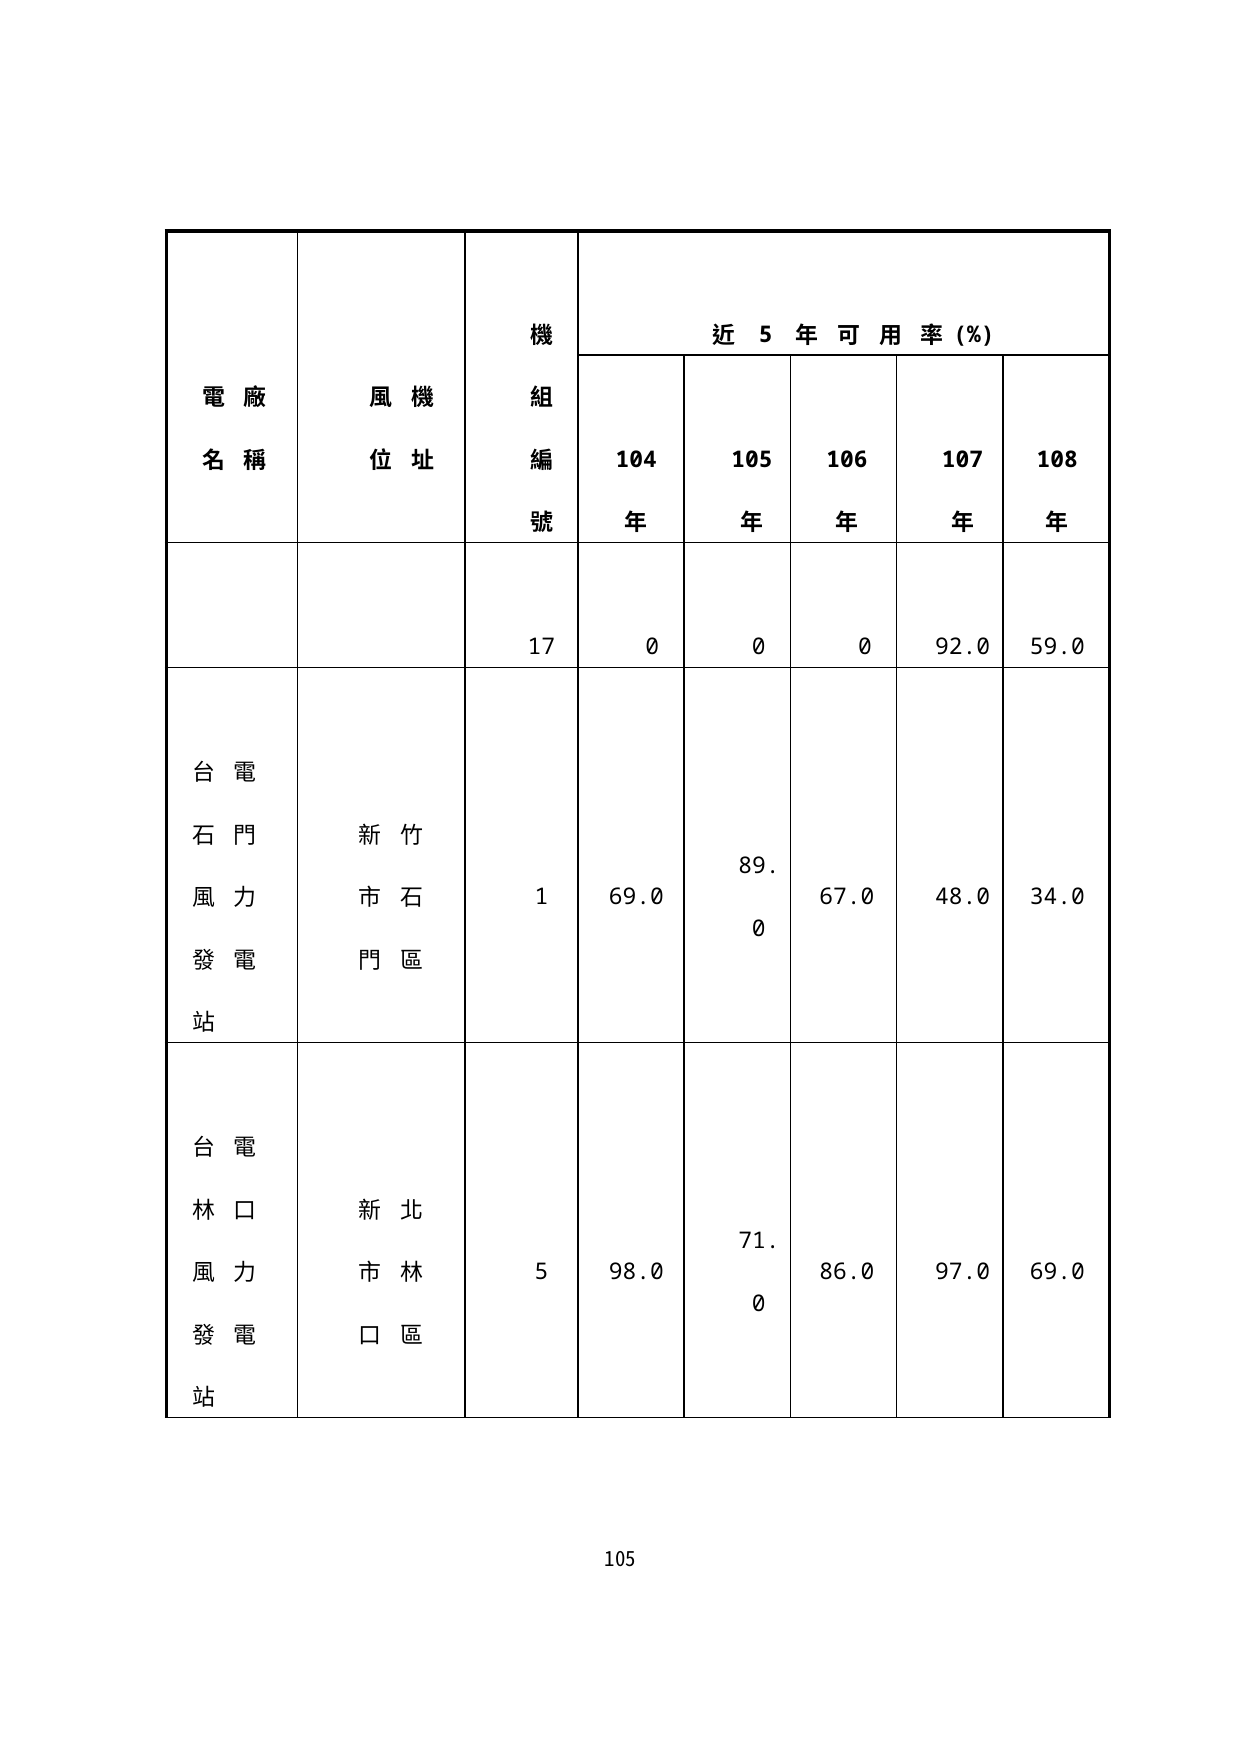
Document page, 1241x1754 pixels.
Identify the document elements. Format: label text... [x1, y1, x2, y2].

table_cell 34.0 [1004, 668, 1108, 1042]
table_cell 69.0 [1004, 1043, 1108, 1417]
table_cell 67.0 [791, 668, 896, 1042]
table_cell 105年 [685, 356, 790, 542]
table_cell 86.0 [791, 1043, 896, 1417]
table_cell 48.0 [897, 668, 1002, 1042]
table_header 電廠名稱 [168, 233, 297, 542]
table_cell 104年 [579, 356, 683, 542]
table_cell 17 [466, 543, 577, 667]
table_cell 5 [466, 1043, 577, 1417]
table_cell 89.0 [685, 668, 790, 1042]
table_cell 108年 [1004, 356, 1108, 542]
table_cell 0 [791, 543, 896, 667]
table_cell 59.0 [1004, 543, 1108, 667]
table_cell 新竹市石門區 [298, 668, 464, 1042]
table_cell 1 [466, 668, 577, 1042]
table_cell 台電石門風力發電站 [168, 668, 297, 1042]
table_header 機組 編號 [466, 233, 577, 542]
table_cell 69.0 [579, 668, 683, 1042]
table_cell 106年 [791, 356, 896, 542]
table_cell 98.0 [579, 1043, 683, 1417]
table_cell 0 [685, 543, 790, 667]
table_cell [298, 543, 464, 667]
table_cell 97.0 [897, 1043, 1002, 1417]
table_cell 0 [579, 543, 683, 667]
table_cell 新北市林口區 [298, 1043, 464, 1417]
table_cell 92.0 [897, 543, 1002, 667]
table_cell 台電林口風力發電站 [168, 1043, 297, 1417]
table_cell 107年 [897, 356, 1002, 542]
table_header 風機位址 [298, 233, 464, 542]
table_header 近5年可用率(%) [579, 233, 1108, 354]
table_cell [168, 543, 297, 667]
table_cell 71.0 [685, 1043, 790, 1417]
